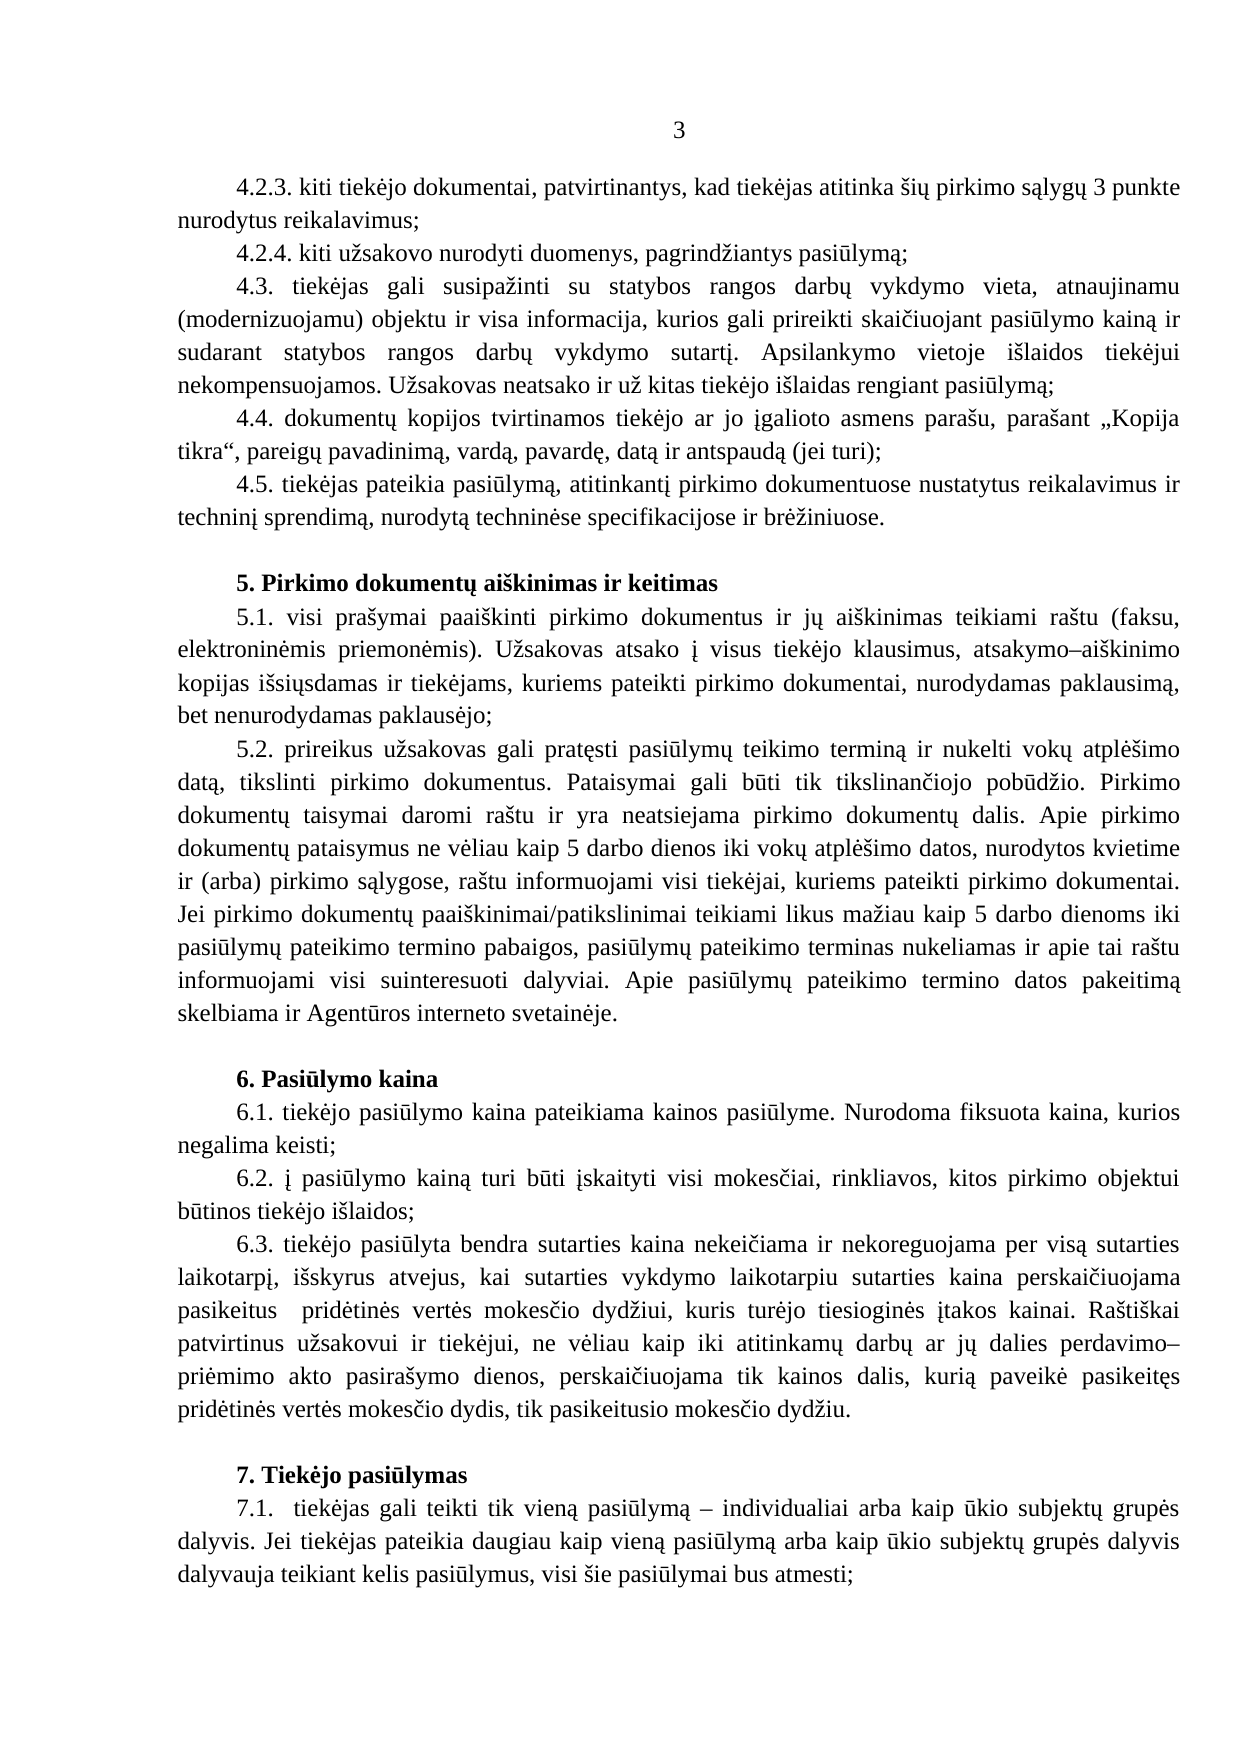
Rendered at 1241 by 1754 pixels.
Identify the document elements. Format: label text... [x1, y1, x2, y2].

text 6.1. tiekėjo pasiūlymo kaina pateikiama kainos pasiūlyme. Nurodoma fiksuota kaina, kurios negalima keisti; [177, 1097, 1181, 1159]
text 4.4. dokumentų kopijos tvirtinamos tiekėjo ar jo įgalioto asmens parašu, parašant „Kopija tikra“, pareigų pavadinimą, vardą, pavardę, datą ir antspaudą (jei turi); [177, 403, 1181, 465]
text 4.2.4. kiti užsakovo nurodyti duomenys, pagrindžiantys pasiūlymą; [177, 238, 1181, 267]
text 6. Pasiūlymo kaina [177, 1064, 1181, 1093]
text 6.3. tiekėjo pasiūlyta bendra sutarties kaina nekeičiama ir nekoreguojama per visą sutarties laikotarpį, išskyrus atvejus, kai sutarties vykdymo laikotarpiu sutarties kaina perskaičiuojama pasikeitus pridėtinės vertės mokesčio dydžiui, kuris turėjo tiesioginės įtakos kainai. Raštiškai patvirtinus užsakovui ir tiekėjui, ne vėliau kaip iki atitinkamų darbų ar jų dalies perdavimo–priėmimo akto pasirašymo dienos, perskaičiuojama tik kainos dalis, kurią paveikė pasikeitęs pridėtinės vertės mokesčio dydis, tik pasikeitusio mokesčio dydžiu. [177, 1229, 1181, 1423]
text 5.1. visi prašymai paaiškinti pirkimo dokumentus ir jų aiškinimas teikiami raštu (faksu, elektroninėmis priemonėmis). Užsakovas atsako į visus tiekėjo klausimus, atsakymo–aiškinimo kopijas išsiųsdamas ir tiekėjams, kuriems pateikti pirkimo dokumentai, nurodydamas paklausimą, bet nenurodydamas paklausėjo; [177, 602, 1181, 729]
text 5.2. prireikus užsakovas gali pratęsti pasiūlymų teikimo terminą ir nukelti vokų atplėšimo datą, tikslinti pirkimo dokumentus. Pataisymai gali būti tik tikslinančiojo pobūdžio. Pirkimo dokumentų taisymai daromi raštu ir yra neatsiejama pirkimo dokumentų dalis. Apie pirkimo dokumentų pataisymus ne vėliau kaip 5 darbo dienos iki vokų atplėšimo datos, nurodytos kvietime ir (arba) pirkimo sąlygose, raštu informuojami visi tiekėjai, kuriems pateikti pirkimo dokumentai. Jei pirkimo dokumentų paaiškinimai/patikslinimai teikiami likus mažiau kaip 5 darbo dienoms iki pasiūlymų pateikimo termino pabaigos, pasiūlymų pateikimo terminas nukeliamas ir apie tai raštu informuojami visi suinteresuoti dalyviai. Apie pasiūlymų pateikimo termino datos pakeitimą skelbiama ir Agentūros interneto svetainėje. [177, 734, 1181, 1027]
text 6.2. į pasiūlymo kainą turi būti įskaityti visi mokesčiai, rinkliavos, kitos pirkimo objektui būtinos tiekėjo išlaidos; [177, 1163, 1181, 1225]
text 4.2.3. kiti tiekėjo dokumentai, patvirtinantys, kad tiekėjas atitinka šių pirkimo sąlygų 3 punkte nurodytus reikalavimus; [177, 172, 1181, 234]
text 7. Tiekėjo pasiūlymas [177, 1460, 1181, 1489]
text 7.1. tiekėjas gali teikti tik vieną pasiūlymą – individualiai arba kaip ūkio subjektų grupės dalyvis. Jei tiekėjas pateikia daugiau kaip vieną pasiūlymą arba kaip ūkio subjektų grupės dalyvis dalyvauja teikiant kelis pasiūlymus, visi šie pasiūlymai bus atmesti; [177, 1493, 1181, 1588]
text 5. Pirkimo dokumentų aiškinimas ir keitimas [177, 568, 1181, 597]
text 4.3. tiekėjas gali susipažinti su statybos rangos darbų vykdymo vieta, atnaujinamu (modernizuojamu) objektu ir visa informacija, kurios gali prireikti skaičiuojant pasiūlymo kainą ir sudarant statybos rangos darbų vykdymo sutartį. Apsilankymo vietoje išlaidos tiekėjui nekompensuojamos. Užsakovas neatsako ir už kitas tiekėjo išlaidas rengiant pasiūlymą; [177, 271, 1181, 399]
text 4.5. tiekėjas pateikia pasiūlymą, atitinkantį pirkimo dokumentuose nustatytus reikalavimus ir techninį sprendimą, nurodytą techninėse specifikacijose ir brėžiniuose. [177, 469, 1181, 531]
